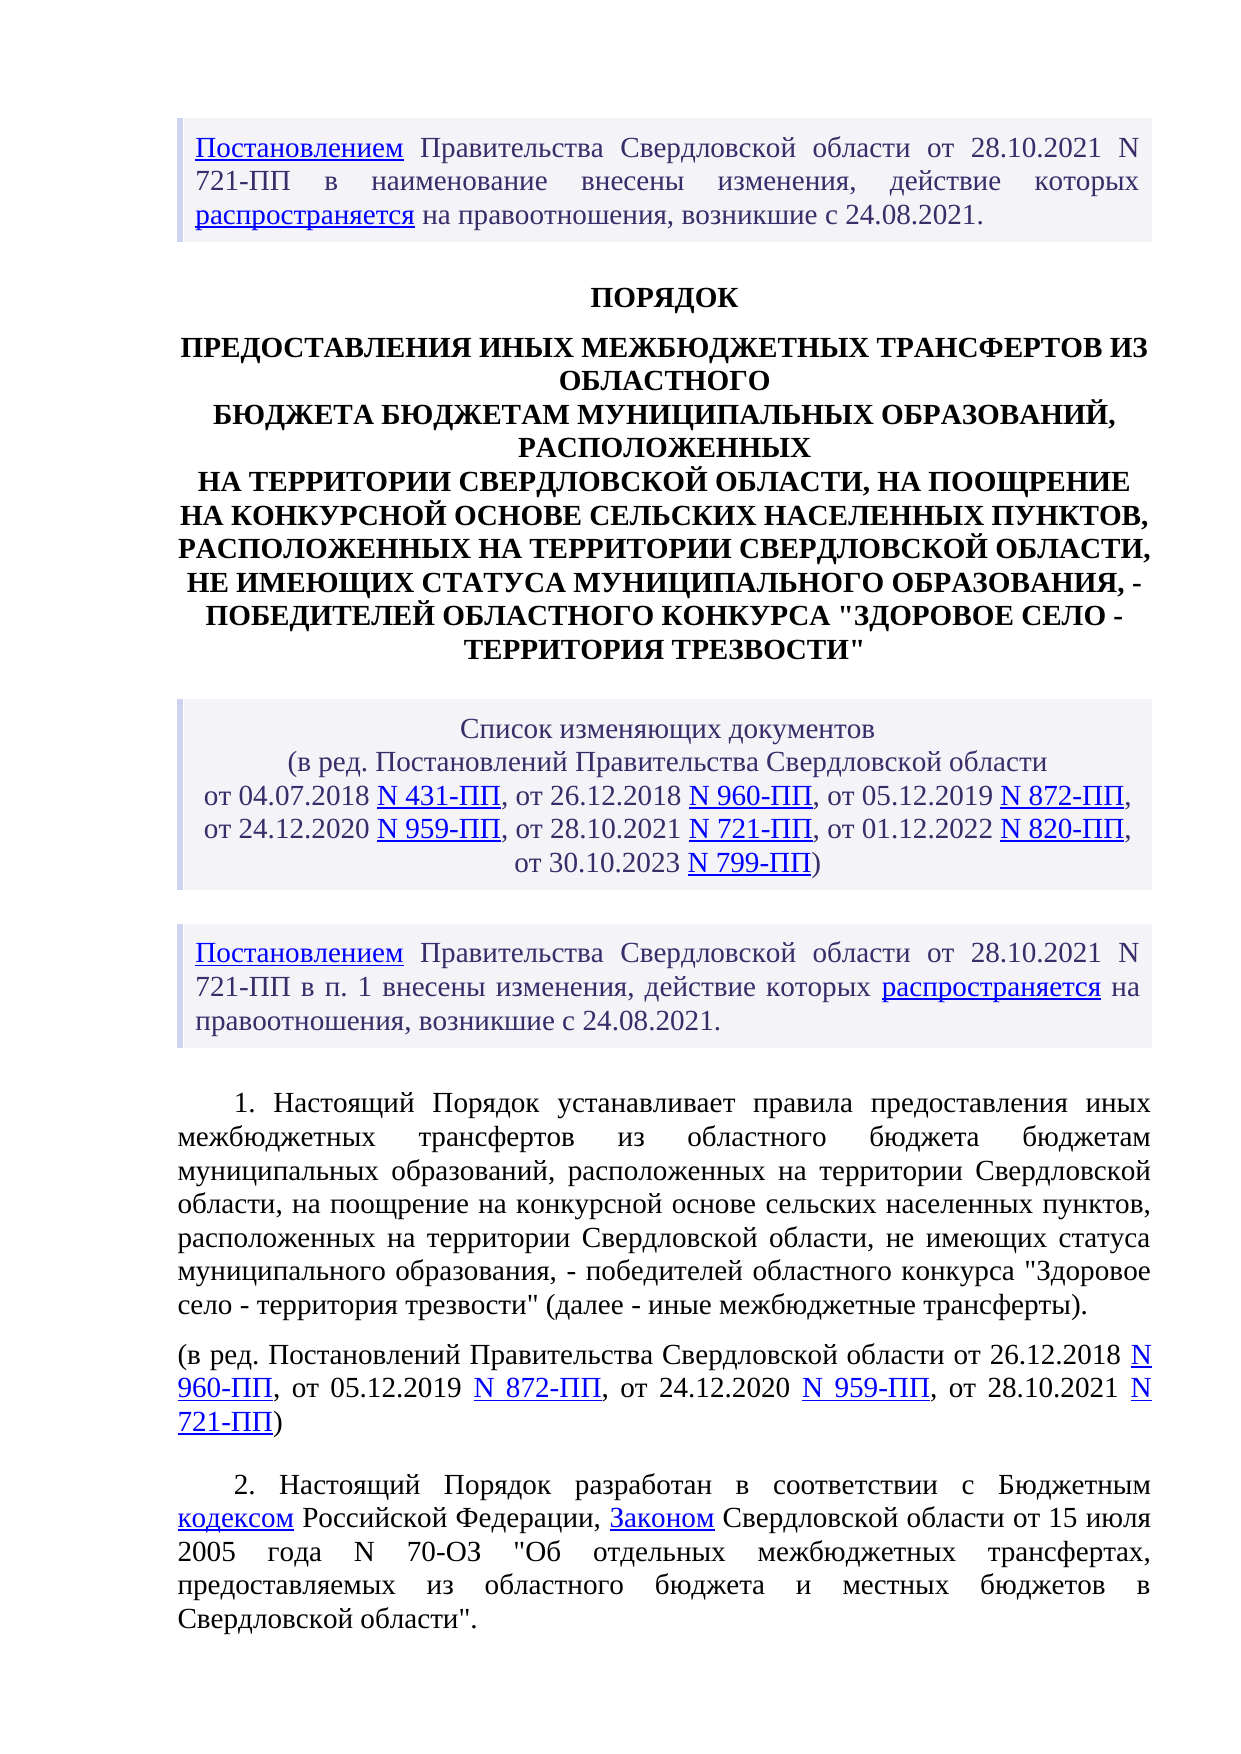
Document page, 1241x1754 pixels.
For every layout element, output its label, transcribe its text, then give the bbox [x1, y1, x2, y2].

table_header [184, 118, 195, 242]
table_header Список изменяющих документов (в ред. Постановлений Правительства Свердловской области от 04.07.2018 N 431-ПП, от 26.12.2018 N 960-ПП, от 05.12.2019 N 872-ПП, от 24.12.2020 N 959-ПП, от 28.10.2021 N 721-ПП, от 01.12.2022 N 820-ПП, от 30.10.2023 N 799-ПП) [195, 699, 1140, 890]
title РАСПОЛОЖЕННЫХ НА ТЕРРИТОРИИ СВЕРДЛОВСКОЙ ОБЛАСТИ, [177, 531, 1152, 565]
title ПОРЯДОК [177, 280, 1152, 313]
title НЕ ИМЕЮЩИХ СТАТУСА МУНИЦИПАЛЬНОГО ОБРАЗОВАНИЯ, - [177, 565, 1152, 598]
text (в ред. Постановлений Правительства Свердловской области от 26.12.2018 N 960-ПП, от 05.12.2019 N 872-ПП, от 24.12.2020 N 959-ПП, от 28.10.2021 N 721-ПП) [177, 1337, 1152, 1438]
table_header [177, 699, 183, 890]
table_header [1140, 118, 1152, 242]
title НА ТЕРРИТОРИИ СВЕРДЛОВСКОЙ ОБЛАСТИ, НА ПООЩРЕНИЕ [177, 464, 1152, 498]
table_header [1140, 924, 1152, 1048]
title ПРЕДОСТАВЛЕНИЯ ИНЫХ МЕЖБЮДЖЕТНЫХ ТРАНСФЕРТОВ ИЗ ОБЛАСТНОГО [177, 330, 1152, 397]
table_header [177, 118, 183, 242]
table_header [1140, 699, 1152, 890]
title НА КОНКУРСНОЙ ОСНОВЕ СЕЛЬСКИХ НАСЕЛЕННЫХ ПУНКТОВ, [177, 498, 1152, 531]
table_header [177, 924, 183, 1048]
title ТЕРРИТОРИЯ ТРЕЗВОСТИ" [177, 632, 1152, 665]
text 2. Настоящий Порядок разработан в соответствии с Бюджетным кодексом Российской Федерации, Законом Свердловской области от 15 июля 2005 года N 70-ОЗ "Об отдельных межбюджетных трансфертах, предоставляемых из областного бюджета и местных бюджетов в Свердловской области". [177, 1467, 1152, 1634]
table_header Постановлением Правительства Свердловской области от 28.10.2021 N 721-ПП в наименование внесены изменения, действие которых распространяется на правоотношения, возникшие с 24.08.2021. [195, 118, 1140, 242]
table_header [184, 699, 195, 890]
title ПОБЕДИТЕЛЕЙ ОБЛАСТНОГО КОНКУРСА "ЗДОРОВОЕ СЕЛО - [177, 598, 1152, 632]
text 1. Настоящий Порядок устанавливает правила предоставления иных межбюджетных трансфертов из областного бюджета бюджетам муниципальных образований, расположенных на территории Свердловской области, на поощрение на конкурсной основе сельских населенных пунктов, расположенных на территории Свердловской области, не имеющих статуса муниципального образования, - победителей областного конкурса "Здоровое село - территория трезвости" (далее - иные межбюджетные трансферты). [177, 1086, 1152, 1320]
table_header [184, 924, 195, 1048]
title БЮДЖЕТА БЮДЖЕТАМ МУНИЦИПАЛЬНЫХ ОБРАЗОВАНИЙ, РАСПОЛОЖЕННЫХ [177, 397, 1152, 464]
table_header Постановлением Правительства Свердловской области от 28.10.2021 N 721-ПП в п. 1 внесены изменения, действие которых распространяется на правоотношения, возникшие с 24.08.2021. [195, 924, 1140, 1048]
